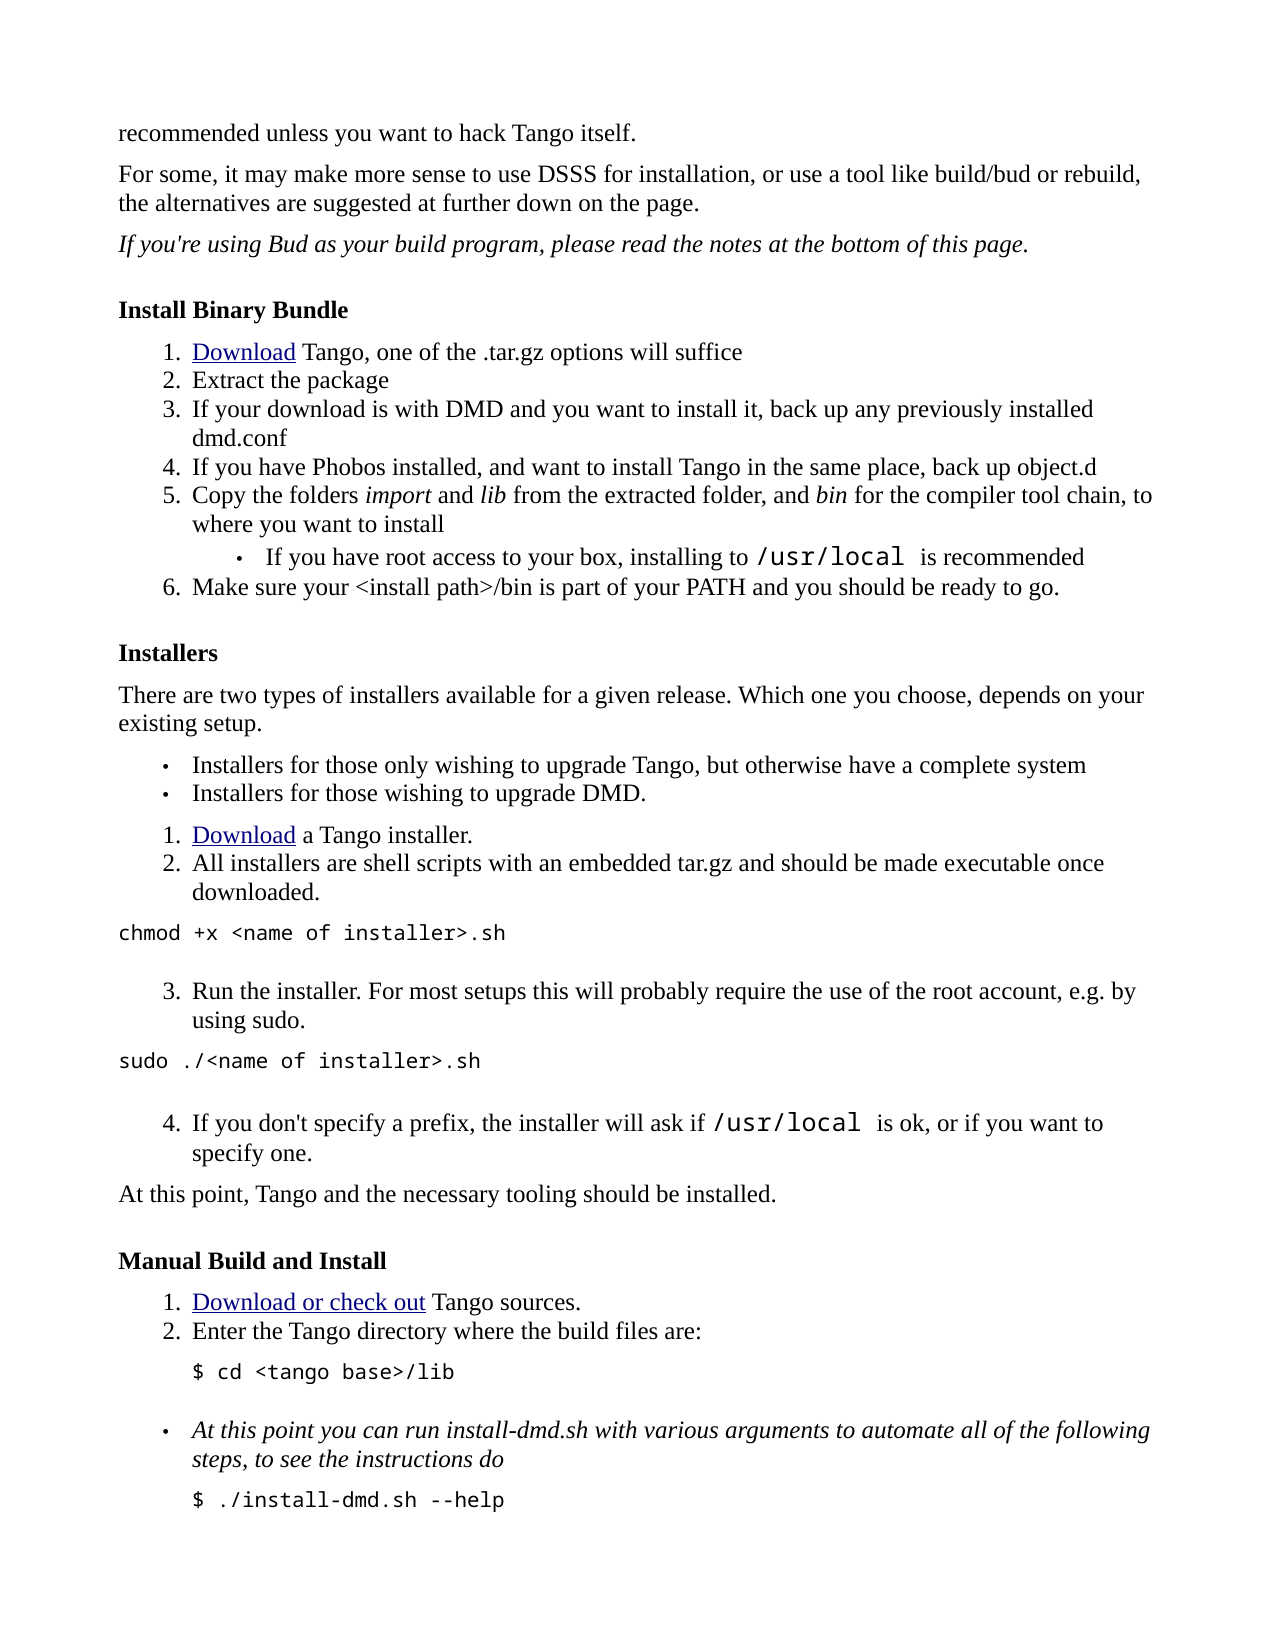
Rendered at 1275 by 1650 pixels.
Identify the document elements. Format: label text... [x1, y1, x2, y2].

list Copy the folders import and lib from the extracted folder, and bin for the compiler tool chain, to where you want to install [162, 481, 1157, 538]
list Installers for those only wishing to upgrade Tango, but otherwise have a complete system [162, 750, 1157, 778]
list Installers for those wishing to upgrade DMD. [162, 778, 1157, 807]
list Make sure your <install path>/bin is part of your PATH and you should be ready to go. [162, 572, 1157, 601]
list At this point you can run install-dmd.sh with various arguments to automate all of the following steps, to see the instructions do [162, 1415, 1157, 1472]
list If you have Phobos installed, and want to install Tango in the same place, back up object.d [162, 452, 1157, 481]
text sudo ./<name of installer>.sh [118, 1046, 1157, 1075]
text chmod +x <name of installer>.sh [118, 918, 1157, 947]
subtitle Installers [118, 638, 1157, 667]
text For some, it may make more sense to use DSSS for installation, or use a tool like build/bud or rebuild, the alternatives are suggested at further down on the page. [118, 159, 1157, 217]
text recommended unless you want to hack Tango itself. [118, 118, 1157, 147]
list If you have root access to your box, installing to /usr/local is recommended [236, 538, 1157, 572]
list Download a Tango installer. [162, 820, 1157, 848]
subtitle Install Binary Bundle [118, 296, 1157, 324]
text If you're using Bud as your build program, please read the notes at the bottom of this page. [118, 229, 1157, 258]
text At this point, Tango and the necessary tooling should be installed. [118, 1179, 1157, 1208]
list Download Tango, one of the .tar.gz options will suffice [162, 337, 1157, 366]
subtitle Manual Build and Install [118, 1246, 1157, 1274]
list Download or check out Tango sources. [162, 1287, 1157, 1316]
list If you don't specify a prefix, the installer will ask if /usr/local is ok, or if you want to specify one. [162, 1104, 1157, 1167]
list If your download is with DMD and you want to install it, back up any previously installed dmd.conf [162, 394, 1157, 452]
list $ cd <tango base>/lib [162, 1357, 1157, 1386]
list All installers are shell scripts with an embedded tar.gz and should be made executable once downloaded. [162, 848, 1157, 906]
list Enter the Tango directory where the build files are: [162, 1316, 1157, 1344]
list Extract the package [162, 366, 1157, 394]
text There are two types of installers available for a given release. Which one you choose, depends on your existing setup. [118, 680, 1157, 737]
list $ ./install-dmd.sh --help [162, 1485, 1157, 1513]
list Run the installer. For most setups this will probably require the use of the root account, e.g. by using sudo. [162, 976, 1157, 1034]
